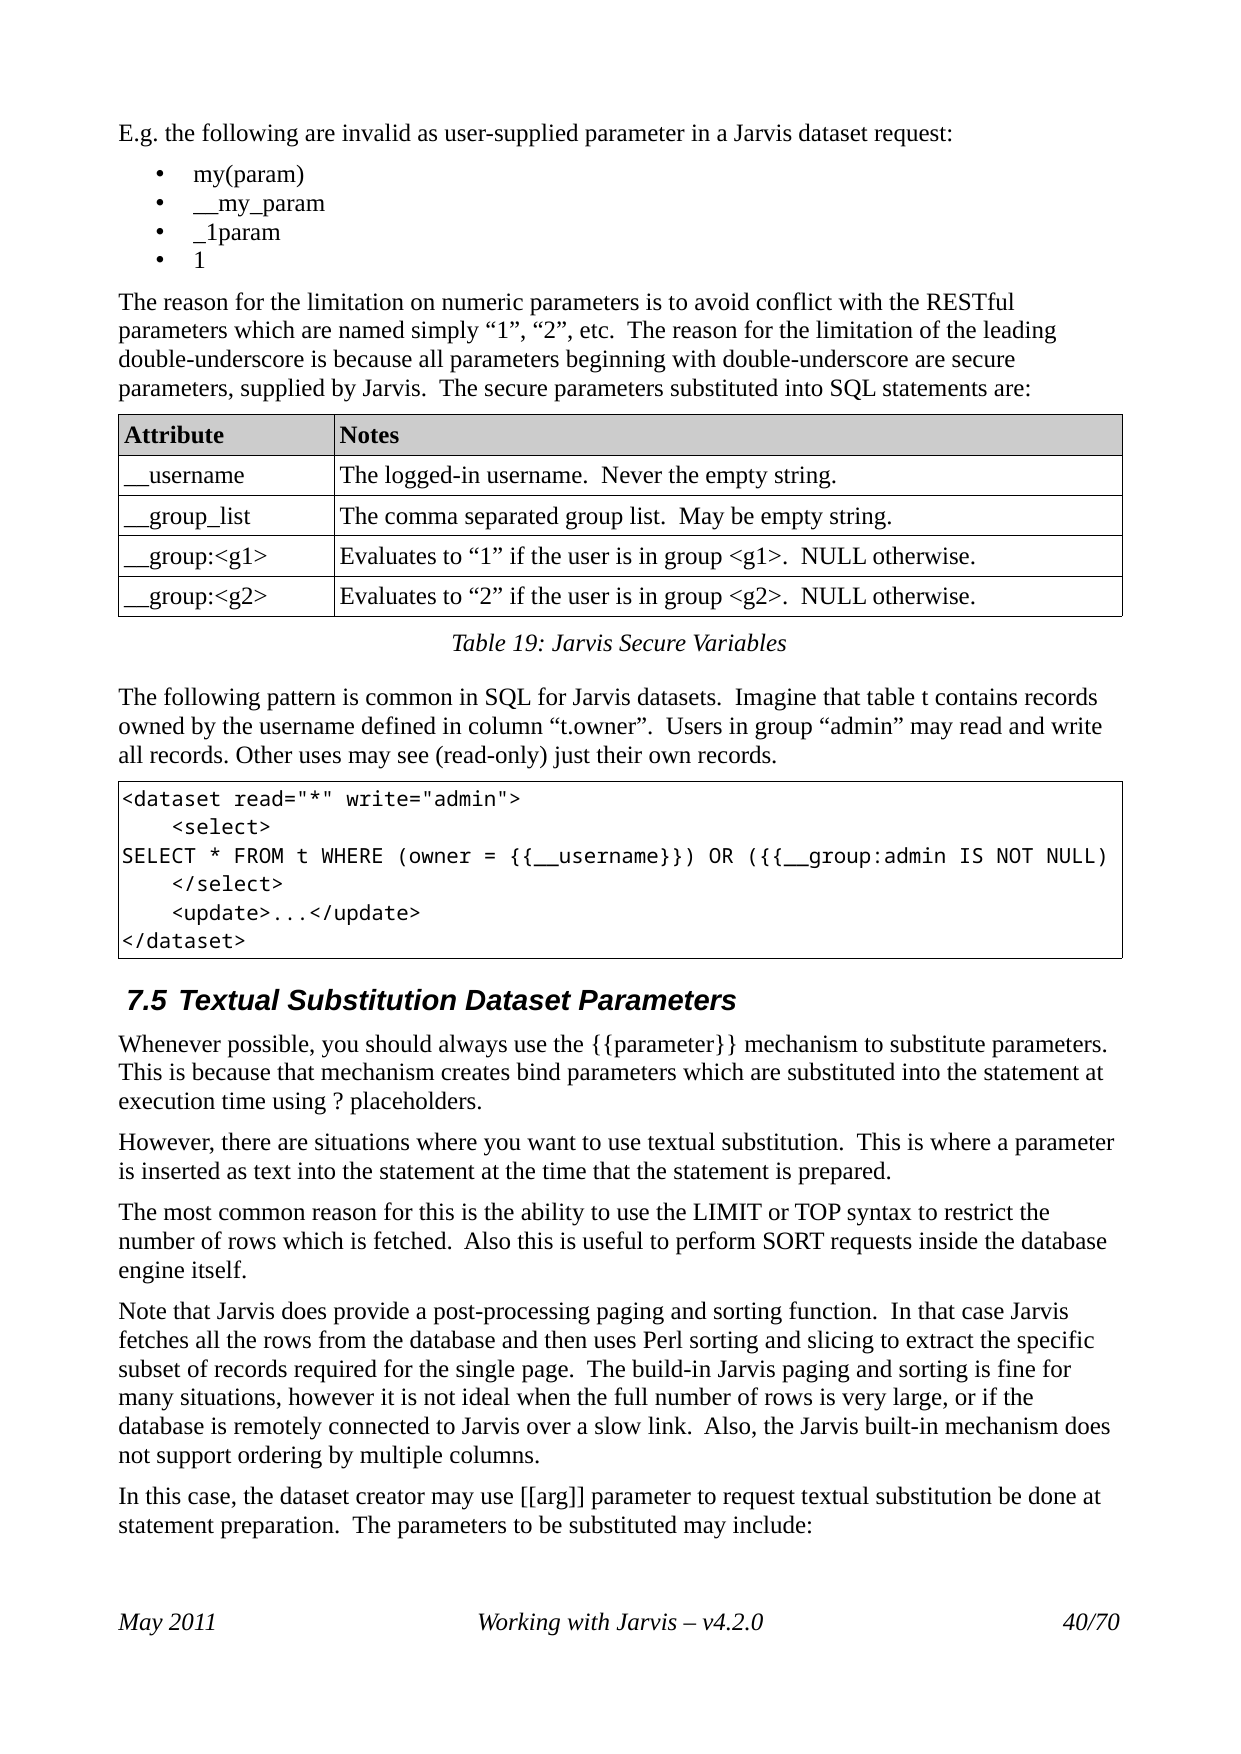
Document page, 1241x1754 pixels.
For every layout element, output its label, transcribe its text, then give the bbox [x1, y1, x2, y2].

table_header Notes [335, 415, 1122, 455]
text Whenever possible, you should always use the {{parameter}} mechanism to substitute parameters. This is because that mechanism creates bind parameters which are substituted into the statement at execution time using ? placeholders. [118, 1029, 1122, 1115]
table_cell __group:<g1> [119, 536, 334, 576]
text </dataset> [119, 923, 1122, 958]
text Table 19: Jarvis Secure Variables [118, 628, 1122, 657]
text The following pattern is common in SQL for Jarvis datasets. Imagine that table t contains records owned by the username defined in column “t.owner”. Users in group “admin” may read and write all records. Other uses may see (read-only) just their own records. [118, 682, 1122, 768]
text <dataset read="*" write="admin"> [119, 782, 1122, 809]
text Note that Jarvis does provide a post-processing paging and sorting function. In that case Jarvis fetches all the rows from the database and then uses Perl sorting and slicing to extract the specific subset of records required for the single page. The build-in Jarvis paging and sorting is fine for many situations, however it is not ideal when the full number of rows is very large, or if the database is remotely connected to Jarvis over a slow link. Also, the Jarvis built-in mechanism does not support ordering by multiple columns. [118, 1296, 1122, 1469]
text E.g. the following are invalid as user-supplied parameter in a Jarvis dataset request: [118, 118, 1122, 147]
list _1param [156, 217, 1122, 246]
table_cell The comma separated group list. May be empty string. [335, 496, 1122, 535]
text The reason for the limitation on numeric parameters is to avoid conflict with the RESTful parameters which are named simply “1”, “2”, etc. The reason for the limitation of the leading double-underscore is because all parameters beginning with double-underscore are secure parameters, supplied by Jarvis. The secure parameters substituted into SQL statements are: [118, 287, 1122, 402]
text In this case, the dataset creator may use [[arg]] parameter to request textual substitution be done at statement preparation. The parameters to be substituted may include: [118, 1481, 1122, 1539]
text <update>...</update> [119, 895, 1122, 923]
list 1 [156, 246, 1122, 274]
text The most common reason for this is the ability to use the LIMIT or TOP syntax to restrict the number of rows which is fetched. Also this is useful to perform SORT requests inside the database engine itself. [118, 1197, 1122, 1284]
text <select> [119, 809, 1122, 838]
table_cell __username [119, 456, 334, 495]
table_cell __group_list [119, 496, 334, 535]
text However, there are situations where you want to use textual substitution. This is where a parameter is inserted as text into the statement at the time that the statement is prepared. [118, 1127, 1122, 1185]
table_cell Evaluates to “2” if the user is in group <g2>. NULL otherwise. [335, 577, 1122, 616]
list my(param) [156, 159, 1122, 188]
text </select> [119, 866, 1122, 895]
table_header Attribute [119, 415, 334, 455]
table_cell The logged-in username. Never the empty string. [335, 456, 1122, 495]
list __my_param [156, 188, 1122, 217]
subtitle Textual Substitution Dataset Parameters [118, 983, 1122, 1016]
text SELECT * FROM t WHERE (owner = {{__username}}) OR ({{__group:admin IS NOT NULL) [119, 838, 1122, 866]
table_cell Evaluates to “1” if the user is in group <g1>. NULL otherwise. [335, 536, 1122, 576]
table_cell __group:<g2> [119, 577, 334, 616]
